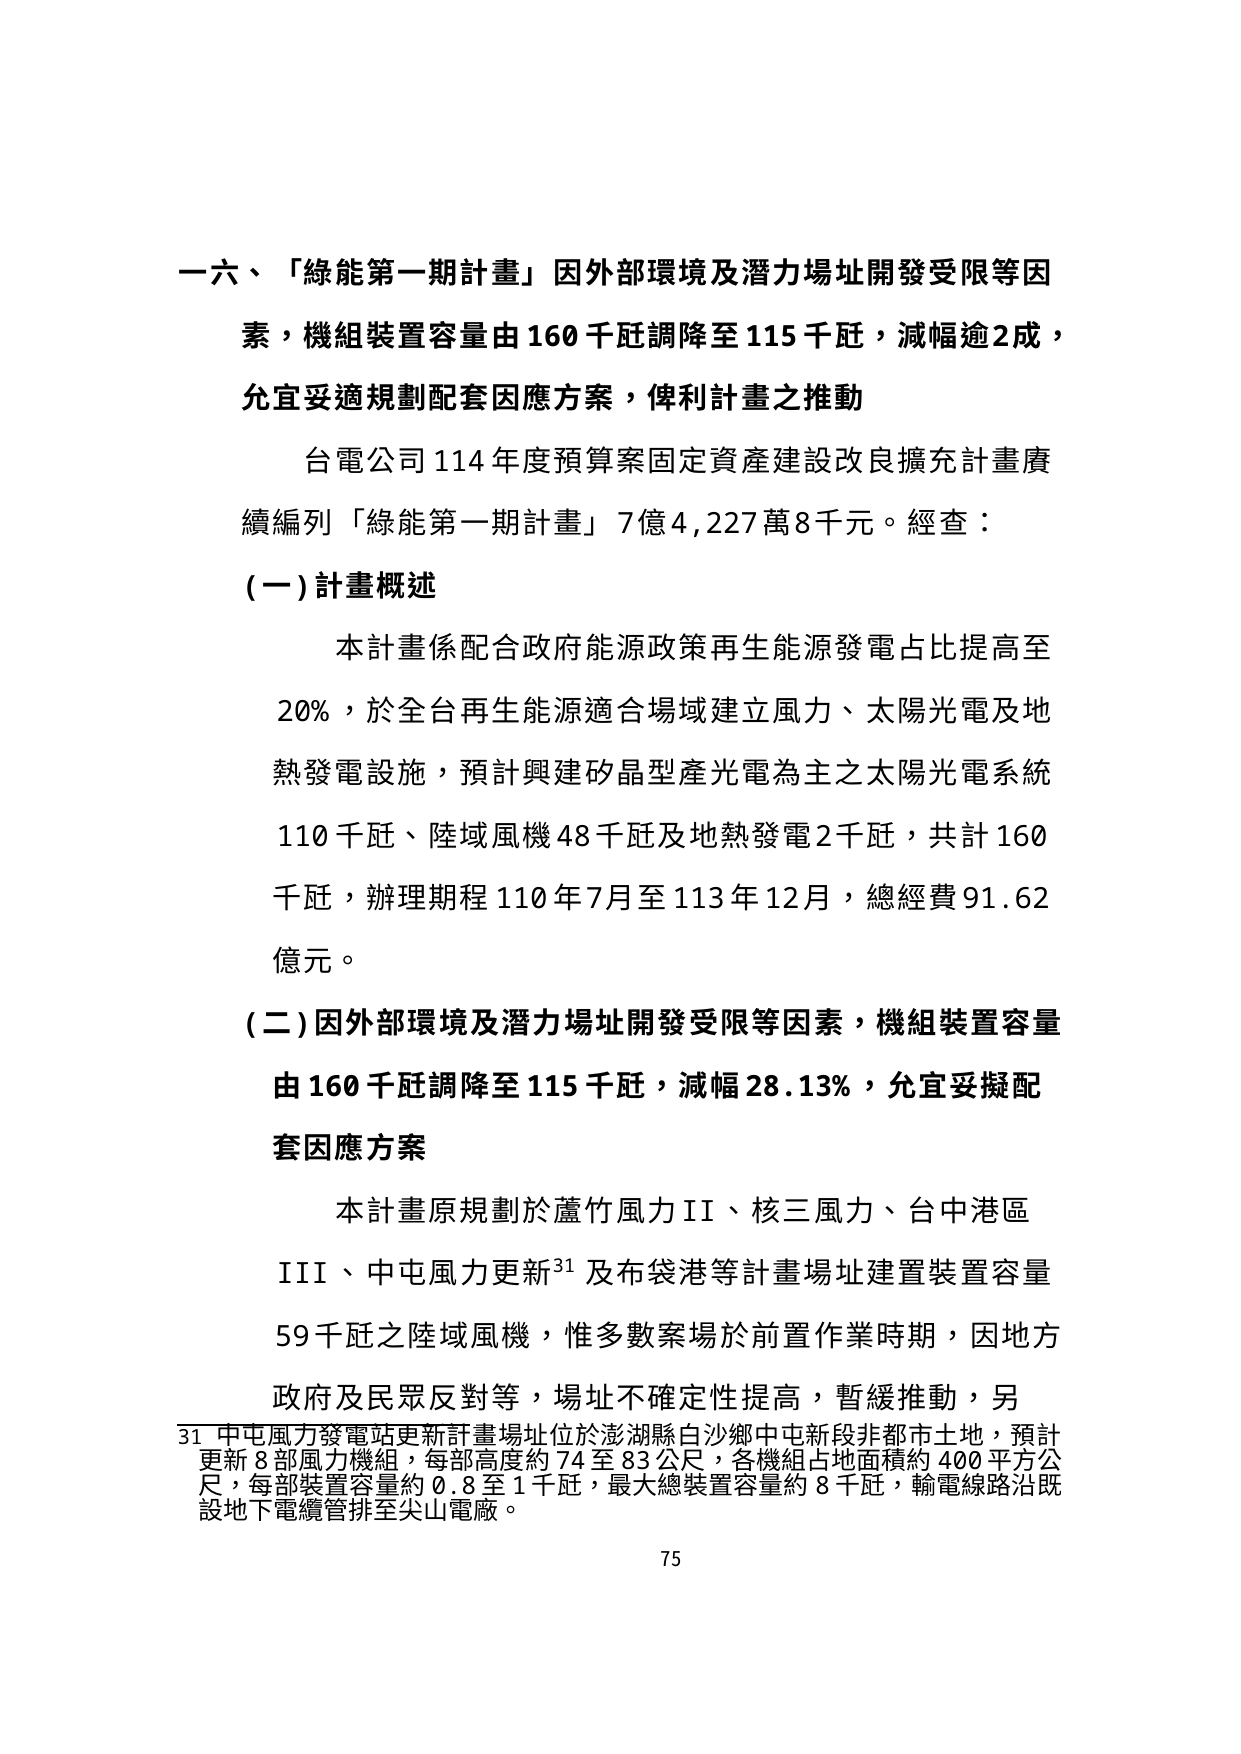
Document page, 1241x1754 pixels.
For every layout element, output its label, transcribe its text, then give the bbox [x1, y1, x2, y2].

text 本計畫係配合政府能源政策再生能源發電占比提高至20%，於全台再生能源適合場域建立風力、太陽光電及地熱發電設施，預計興建矽晶型產光電為主之太陽光電系統110千瓩、陸域風機48千瓩及地熱發電2千瓩，共計160千瓩，辦理期程110年7月至113年12月，總經費91.62億元。 [266, 604, 1063, 979]
text (二)因外部環境及潛力場址開發受限等因素，機組裝置容量由160千瓩調降至115千瓩，減幅28.13%，允宜妥擬配套因應方案 [236, 979, 1063, 1167]
text 台電公司114年度預算案固定資產建設改良擴充計畫賡續編列「綠能第一期計畫」7億4,227萬8千元。經查： [236, 417, 1063, 542]
text 本計畫原規劃於蘆竹風力II、核三風力、台中港區III、中屯風力更新及布袋港等計畫場址建置裝置容量59千瓩之陸域風機，惟多數案場於前置作業時期，因地方政府及民眾反對等，場址不確定性提高，暫緩推動，另 [266, 1167, 1063, 1417]
text (一)計畫概述 [236, 542, 1063, 604]
text 中屯風力發電站更新計畫場址位於澎湖縣白沙鄉中屯新段非都市土地，預計更新8部風力機組，每部高度約74至83公尺，各機組占地面積約400平方公尺，每部裝置容量約0.8至1千瓩，最大總裝置容量約8千瓩，輸電線路沿既設地下電纜管排至尖山電廠。 [177, 1425, 1063, 1525]
text 一六、「綠能第一期計畫」因外部環境及潛力場址開發受限等因素，機組裝置容量由160千瓩調降至115千瓩，減幅逾2成，允宜妥適規劃配套因應方案，俾利計畫之推動 [177, 229, 1063, 417]
